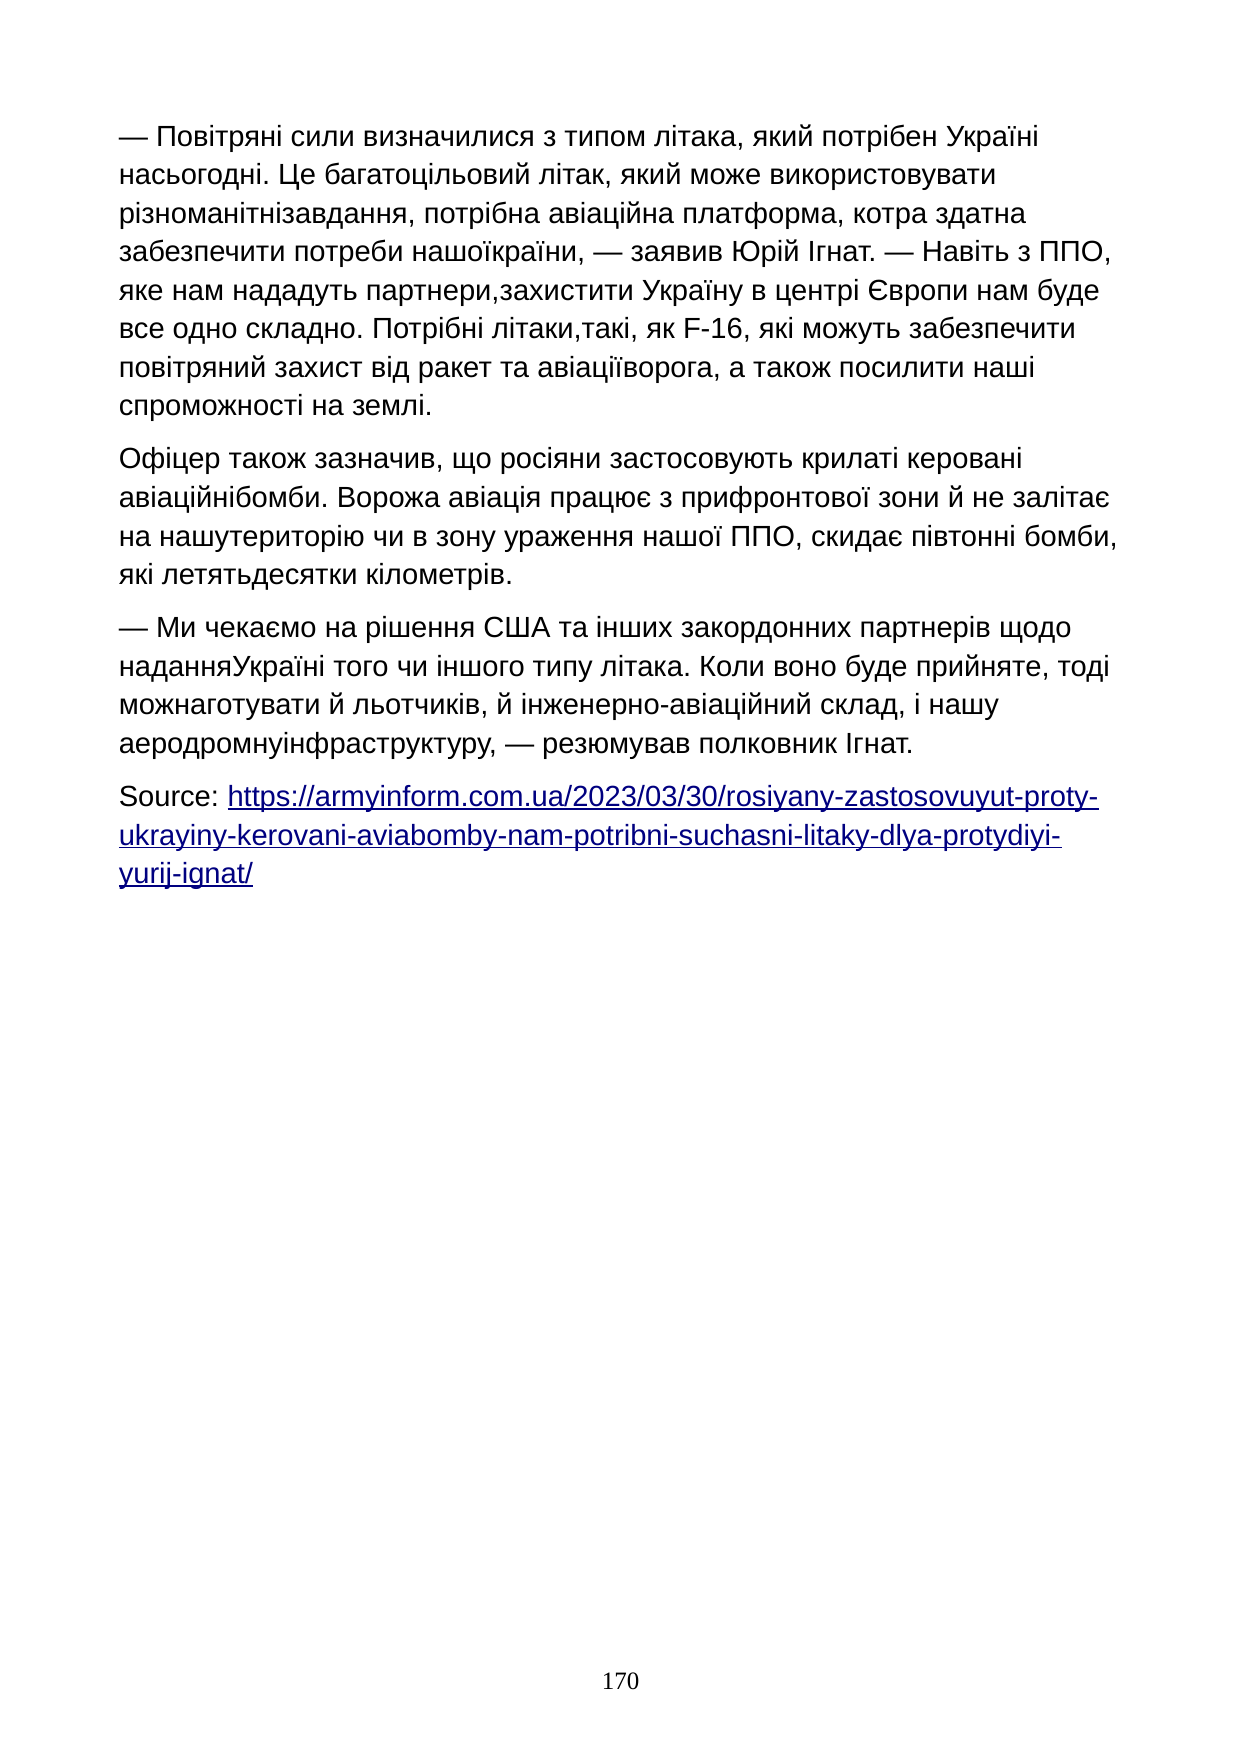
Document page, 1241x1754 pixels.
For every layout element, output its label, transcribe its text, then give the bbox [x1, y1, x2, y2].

text — Повітряні сили визначилися з типом літака, який потрібен Україні насьогодні. Це багатоцільовий літак, який може використовувати різноманітнізавдання, потрібна авіаційна платформа, котра здатна забезпечити потреби нашоїкраїни, — заявив Юрій Ігнат. — Навіть з ППО, яке нам нададуть партнери,захистити Україну в центрі Європи нам буде все одно складно. Потрібні літаки,такі, як F-16, які можуть забезпечити повітряний захист від ракет та авіаціїворога, а також посилити наші спроможності на землі. [118, 118, 1122, 422]
text Source: https://armyinform.com.ua/2023/03/30/rosiyany-zastosovuyut-proty-ukrayiny-kerovani-aviabomby-nam-potribni-suchasni-litaky-dlya-protydiyi-yurij-ignat/ [118, 779, 1122, 889]
text Офіцер також зазначив, що росіяни застосовують крилаті керовані авіаційнібомби. Ворожа авіація працює з прифронтової зони й не залітає на нашутериторію чи в зону ураження нашої ППО, скидає півтонні бомби, які летятьдесятки кілометрів. [118, 441, 1122, 591]
text — Ми чекаємо на рішення США та інших закордонних партнерів щодо наданняУкраїні того чи іншого типу літака. Коли воно буде прийняте, тоді можнаготувати й льотчиків, й інженерно-авіаційний склад, і нашу аеродромнуінфраструктуру, — резюмував полковник Ігнат. [118, 610, 1122, 759]
